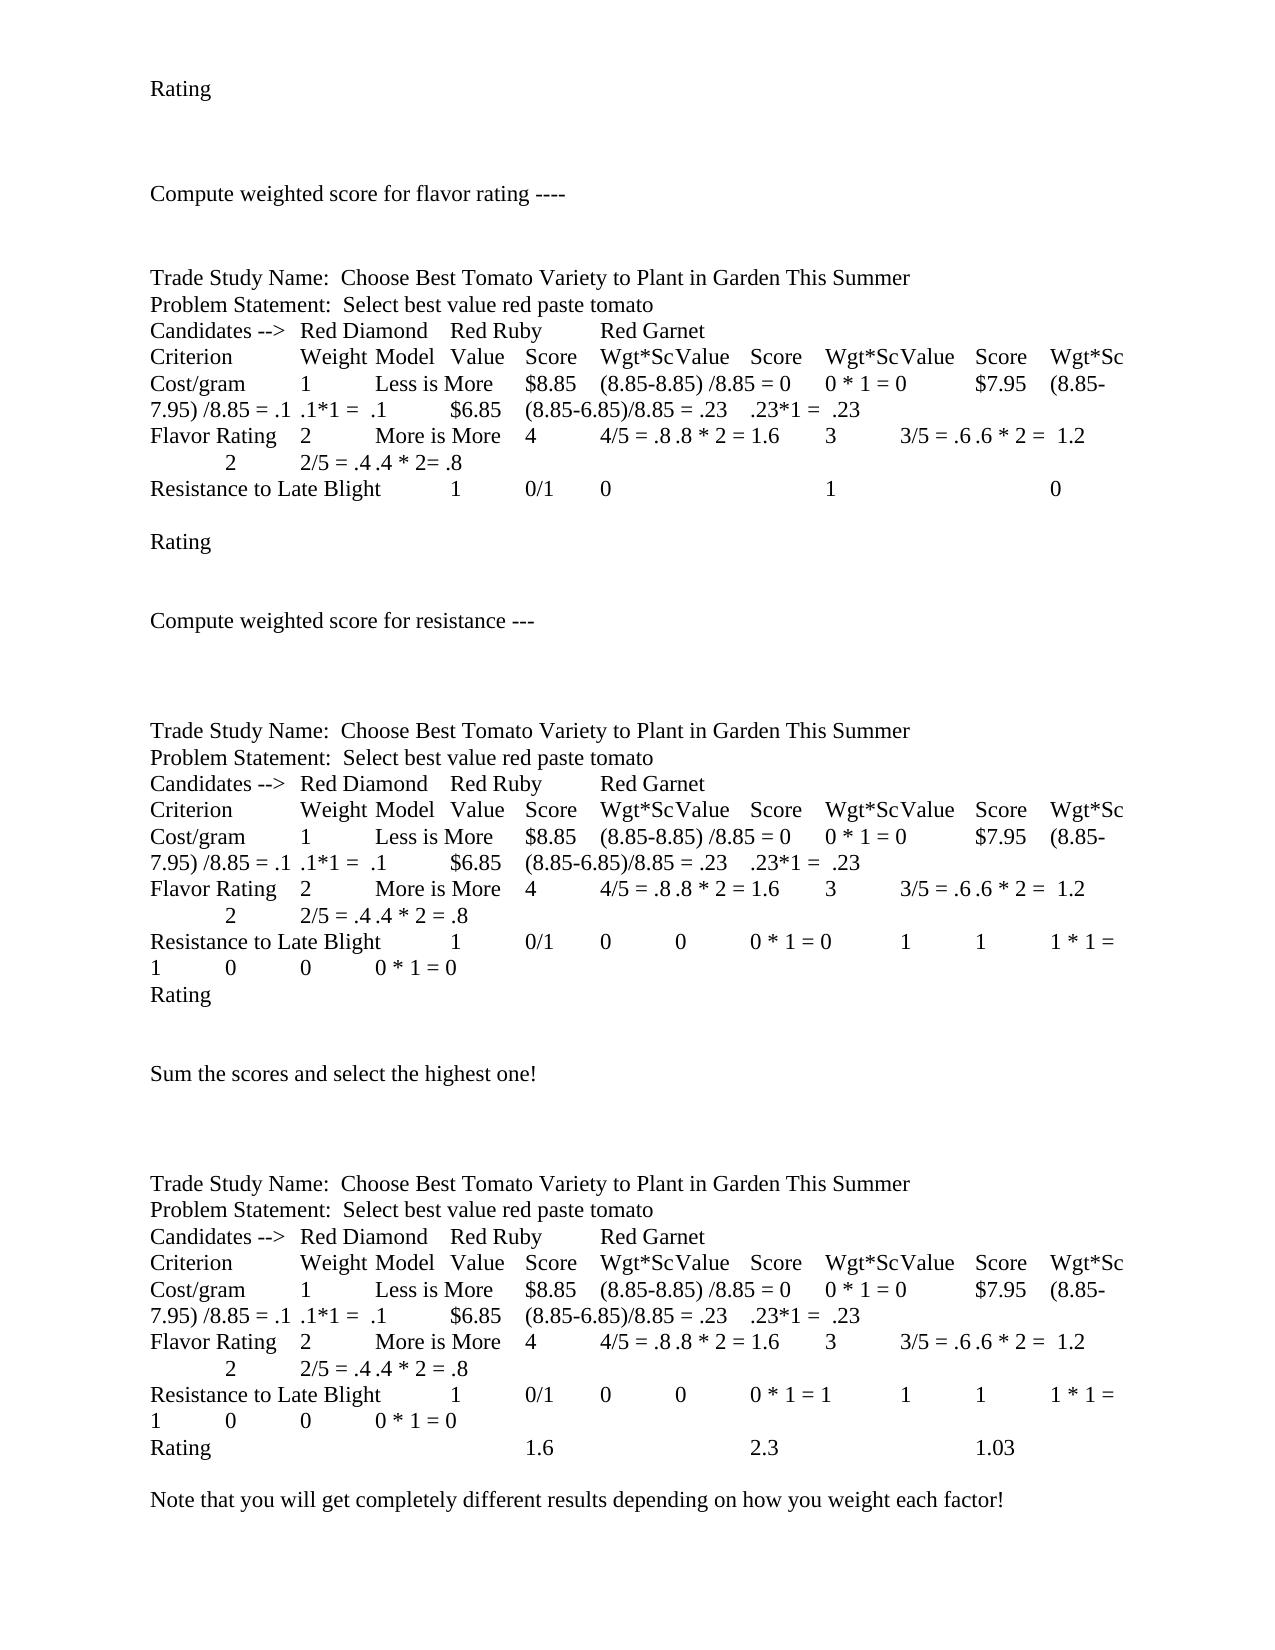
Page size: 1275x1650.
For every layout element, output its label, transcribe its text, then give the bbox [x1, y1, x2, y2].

text Compute weighted score for flavor rating ---- [150, 180, 1125, 207]
text Problem Statement: Select best value red paste tomato [150, 291, 1125, 317]
text Candidates --> Red Diamond Red Ruby Red Garnet [150, 1223, 1125, 1249]
text Flavor Rating 2 More is More 4 4/5 = .8 .8 * 2 = 1.6 3 3/5 = .6 .6 * 2 = 1.2 2 2/5 = .4 .4 * 2 = .8 [150, 1328, 1125, 1381]
text Criterion Weight Model Value Score Wgt*Sc Value Score Wgt*Sc Value Score Wgt*Sc [150, 343, 1125, 370]
text Rating [150, 528, 1125, 554]
text Candidates --> Red Diamond Red Ruby Red Garnet [150, 317, 1125, 343]
text Trade Study Name: Choose Best Tomato Variety to Plant in Garden This Summer [150, 1170, 1125, 1197]
text Flavor Rating 2 More is More 4 4/5 = .8 .8 * 2 = 1.6 3 3/5 = .6 .6 * 2 = 1.2 2 2/5 = .4 .4 * 2 = .8 [150, 875, 1125, 928]
text Rating [150, 75, 1125, 101]
text Resistance to Late Blight 1 0/1 0 0 0 * 1 = 1 1 1 1 * 1 = 1 0 0 0 * 1 = 0 [150, 1381, 1125, 1434]
text Cost/gram 1 Less is More $8.85 (8.85-8.85) /8.85 = 0 0 * 1 = 0 $7.95 (8.85-7.95) /8.85 = .1 .1*1 = .1 $6.85 (8.85-6.85)/8.85 = .23 .23*1 = .23 [150, 1276, 1125, 1328]
text Compute weighted score for resistance --- [150, 607, 1125, 633]
text Rating 1.6 2.3 1.03 [150, 1434, 1125, 1460]
text Problem Statement: Select best value red paste tomato [150, 744, 1125, 770]
text Candidates --> Red Diamond Red Ruby Red Garnet [150, 770, 1125, 796]
text Flavor Rating 2 More is More 4 4/5 = .8 .8 * 2 = 1.6 3 3/5 = .6 .6 * 2 = 1.2 2 2/5 = .4 .4 * 2= .8 [150, 422, 1125, 475]
text Trade Study Name: Choose Best Tomato Variety to Plant in Garden This Summer [150, 717, 1125, 744]
text Cost/gram 1 Less is More $8.85 (8.85-8.85) /8.85 = 0 0 * 1 = 0 $7.95 (8.85-7.95) /8.85 = .1 .1*1 = .1 $6.85 (8.85-6.85)/8.85 = .23 .23*1 = .23 [150, 823, 1125, 875]
text Rating [150, 981, 1125, 1007]
text Trade Study Name: Choose Best Tomato Variety to Plant in Garden This Summer [150, 264, 1125, 291]
text Note that you will get completely different results depending on how you weight each factor! [150, 1486, 1125, 1513]
text Criterion Weight Model Value Score Wgt*Sc Value Score Wgt*Sc Value Score Wgt*Sc [150, 796, 1125, 823]
text Resistance to Late Blight 1 0/1 0 0 0 * 1 = 0 1 1 1 * 1 = 1 0 0 0 * 1 = 0 [150, 928, 1125, 981]
text Resistance to Late Blight 1 0/1 0 1 0 [150, 475, 1125, 528]
text Sum the scores and select the highest one! [150, 1060, 1125, 1086]
text Problem Statement: Select best value red paste tomato [150, 1197, 1125, 1223]
text Criterion Weight Model Value Score Wgt*Sc Value Score Wgt*Sc Value Score Wgt*Sc [150, 1249, 1125, 1276]
text Cost/gram 1 Less is More $8.85 (8.85-8.85) /8.85 = 0 0 * 1 = 0 $7.95 (8.85-7.95) /8.85 = .1 .1*1 = .1 $6.85 (8.85-6.85)/8.85 = .23 .23*1 = .23 [150, 370, 1125, 422]
